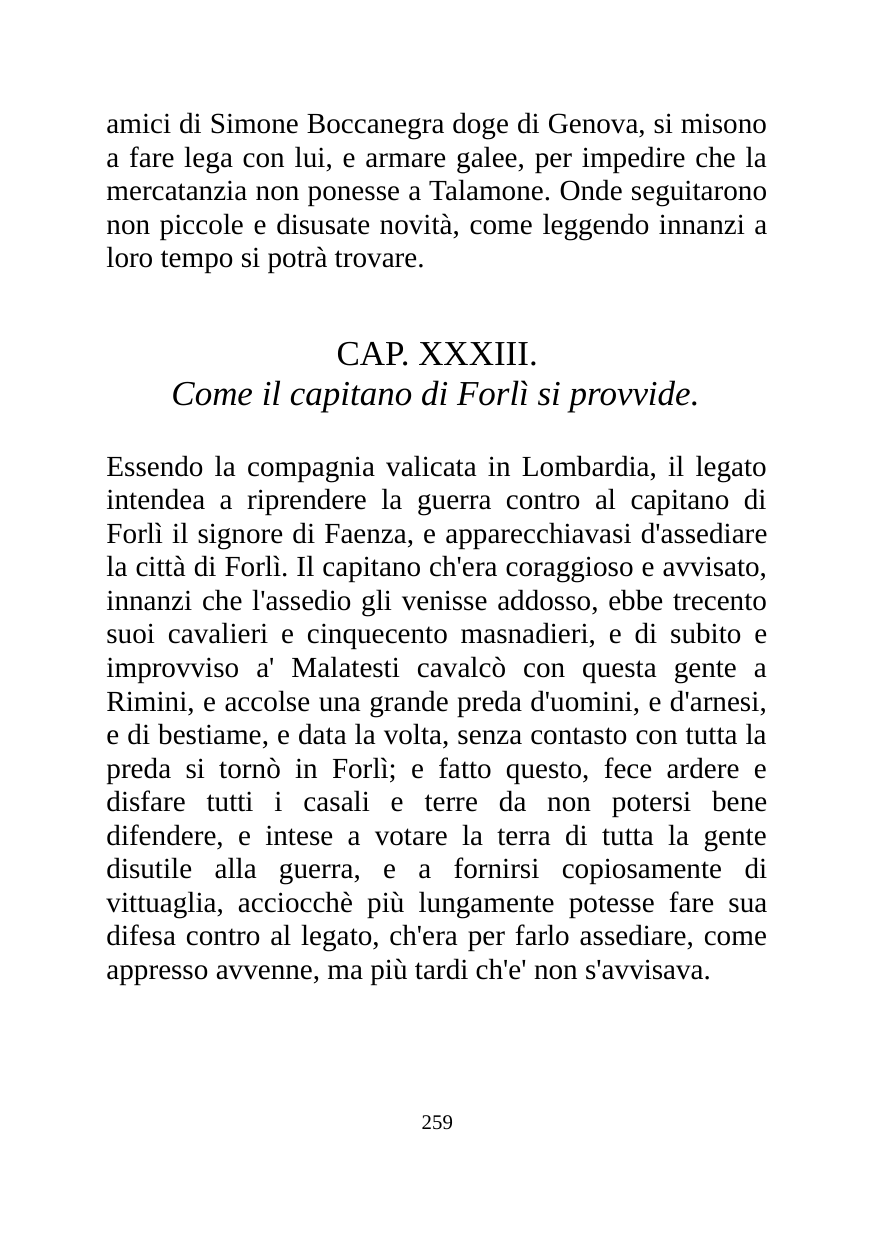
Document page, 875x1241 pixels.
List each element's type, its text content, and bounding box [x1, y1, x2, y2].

subtitle CAP. XXXIII. Come il capitano di Forlì si provvide. [106, 333, 768, 413]
text Essendo la compagnia valicata in Lombardia, il legato intendea a riprendere la guerra contro al capitano di Forlì il signore di Faenza, e apparecchiavasi d'assediare la città di Forlì. Il capitano ch'era coraggioso e avvisato, innanzi che l'assedio gli venisse addosso, ebbe trecento suoi cavalieri e cinquecento masnadieri, e di subito e improvviso a' Malatesti cavalcò con questa gente a Rimini, e accolse una grande preda d'uomini, e d'arnesi, e di bestiame, e data la volta, senza contasto con tutta la preda si tornò in Forlì; e fatto questo, fece ardere e disfare tutti i casali e terre da non potersi bene difendere, e intese a votare la terra di tutta la gente disutile alla guerra, e a fornirsi copiosamente di vittuaglia, acciocchè più lungamente potesse fare sua difesa contro al legato, ch'era per farlo assediare, come appresso avvenne, ma più tardi ch'e' non s'avvisava. [106, 449, 768, 986]
text amici di Simone Boccanegra doge di Genova, si misono a fare lega con lui, e armare galee, per impedire che la mercatanzia non ponesse a Talamone. Onde seguitarono non piccole e disusate novità, come leggendo innanzi a loro tempo si potrà trovare. [106, 106, 768, 274]
